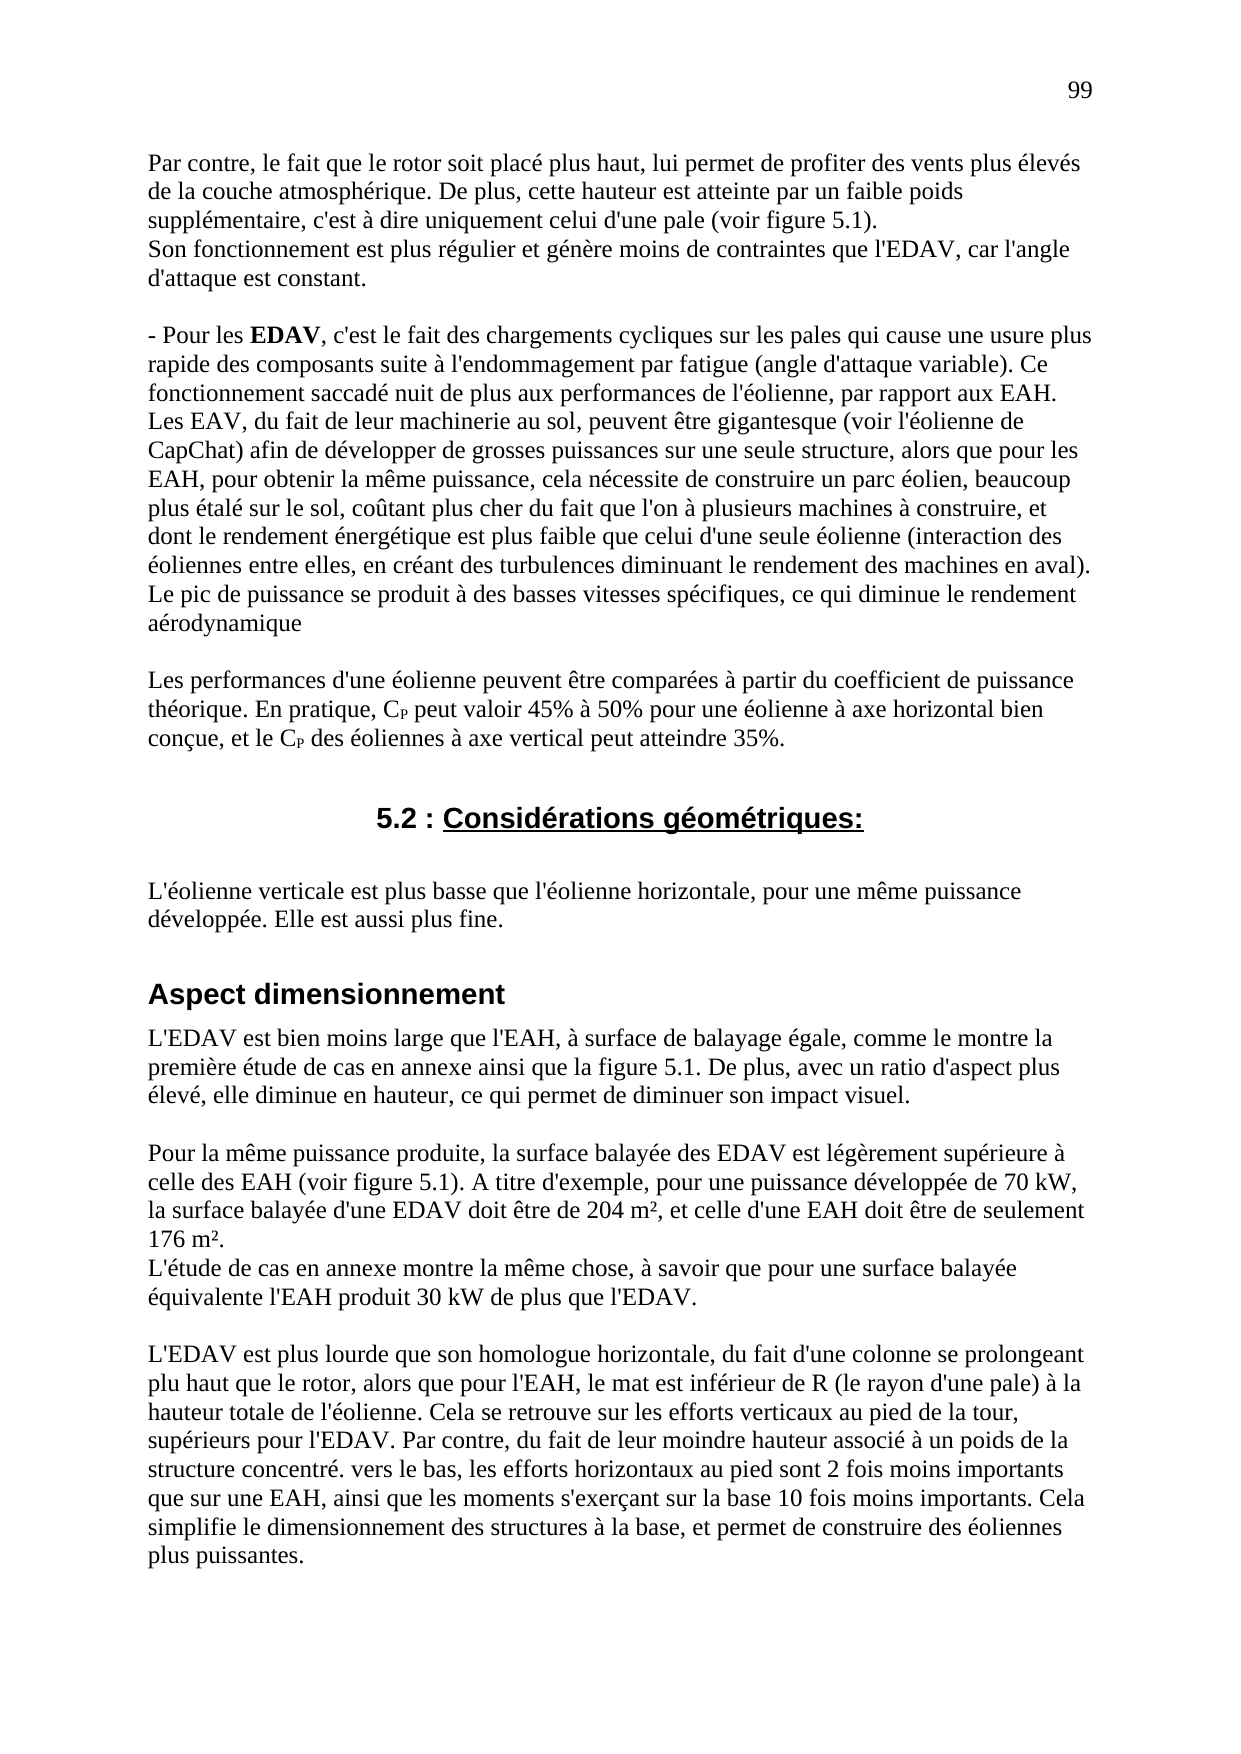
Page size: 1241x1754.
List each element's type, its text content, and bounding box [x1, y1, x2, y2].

text - Pour les EDAV, c'est le fait des chargements cycliques sur les pales qui cause une usure plus rapide des composants suite à l'endommagement par fatigue (angle d'attaque variable). Ce fonctionnement saccadé nuit de plus aux performances de l'éolienne, par rapport aux EAH. Les EAV, du fait de leur machinerie au sol, peuvent être gigantesque (voir l'éolienne de CapChat) afin de développer de grosses puissances sur une seule structure, alors que pour les EAH, pour obtenir la même puissance, cela nécessite de construire un parc éolien, beaucoup plus étalé sur le sol, coûtant plus cher du fait que l'on à plusieurs machines à construire, et dont le rendement énergétique est plus faible que celui d'une seule éolienne (interaction des éoliennes entre elles, en créant des turbulences diminuant le rendement des machines en aval). Le pic de puissance se produit à des basses vitesses spécifiques, ce qui diminue le rendement aérodynamique [148, 291, 1092, 636]
text Pour la même puissance produite, la surface balayée des EDAV est légèrement supérieure à celle des EAH (voir figure 5.1). A titre d'exemple, pour une puissance développée de 70 kW, la surface balayée d'une EDAV doit être de 204 m², et celle d'une EAH doit être de seulement 176 m². L'étude de cas en annexe montre la même chose, à savoir que pour une surface balayée équivalente l'EAH produit 30 kW de plus que l'EDAV. [148, 1138, 1092, 1310]
text L'EDAV est plus lourde que son homologue horizontale, du fait d'une colonne se prolongeant plu haut que le rotor, alors que pour l'EAH, le mat est inférieur de R (le rayon d'une pale) à la hauteur totale de l'éolienne. Cela se retrouve sur les efforts verticaux au pied de la tour, supérieurs pour l'EDAV. Par contre, du fait de leur moindre hauteur associé à un poids de la structure concentré. vers le bas, les efforts horizontaux au pied sont 2 fois moins importants que sur une EAH, ainsi que les moments s'exerçant sur la base 10 fois moins importants. Cela simplifie le dimensionnement des structures à la base, et permet de construire des éoliennes plus puissantes. [148, 1339, 1092, 1569]
text L'EDAV est bien moins large que l'EAH, à surface de balayage égale, comme le montre la première étude de cas en annexe ainsi que la figure 5.1. De plus, avec un ratio d'aspect plus élevé, elle diminue en hauteur, ce qui permet de diminuer son impact visuel. [148, 1023, 1092, 1138]
text L'éolienne verticale est plus basse que l'éolienne horizontale, pour une même puissance développée. Elle est aussi plus fine. [148, 876, 1092, 933]
text Par contre, le fait que le rotor soit placé plus haut, lui permet de profiter des vents plus élevés de la couche atmosphérique. De plus, cette hauteur est atteinte par un faible poids supplémentaire, c'est à dire uniquement celui d'une pale (voir figure 5.1). [148, 148, 1092, 234]
subtitle 5.2 : Considérations géométriques: [148, 801, 1092, 834]
text Son fonctionnement est plus régulier et génère moins de contraintes que l'EDAV, car l'angle d'attaque est constant. [148, 234, 1092, 291]
text Les performances d'une éolienne peuvent être comparées à partir du coefficient de puissance théorique. En pratique, CP peut valoir 45% à 50% pour une éolienne à axe horizontal bien conçue, et le CP des éoliennes à axe vertical peut atteindre 35%. [148, 665, 1092, 751]
subtitle Aspect dimensionnement [148, 977, 1092, 1010]
